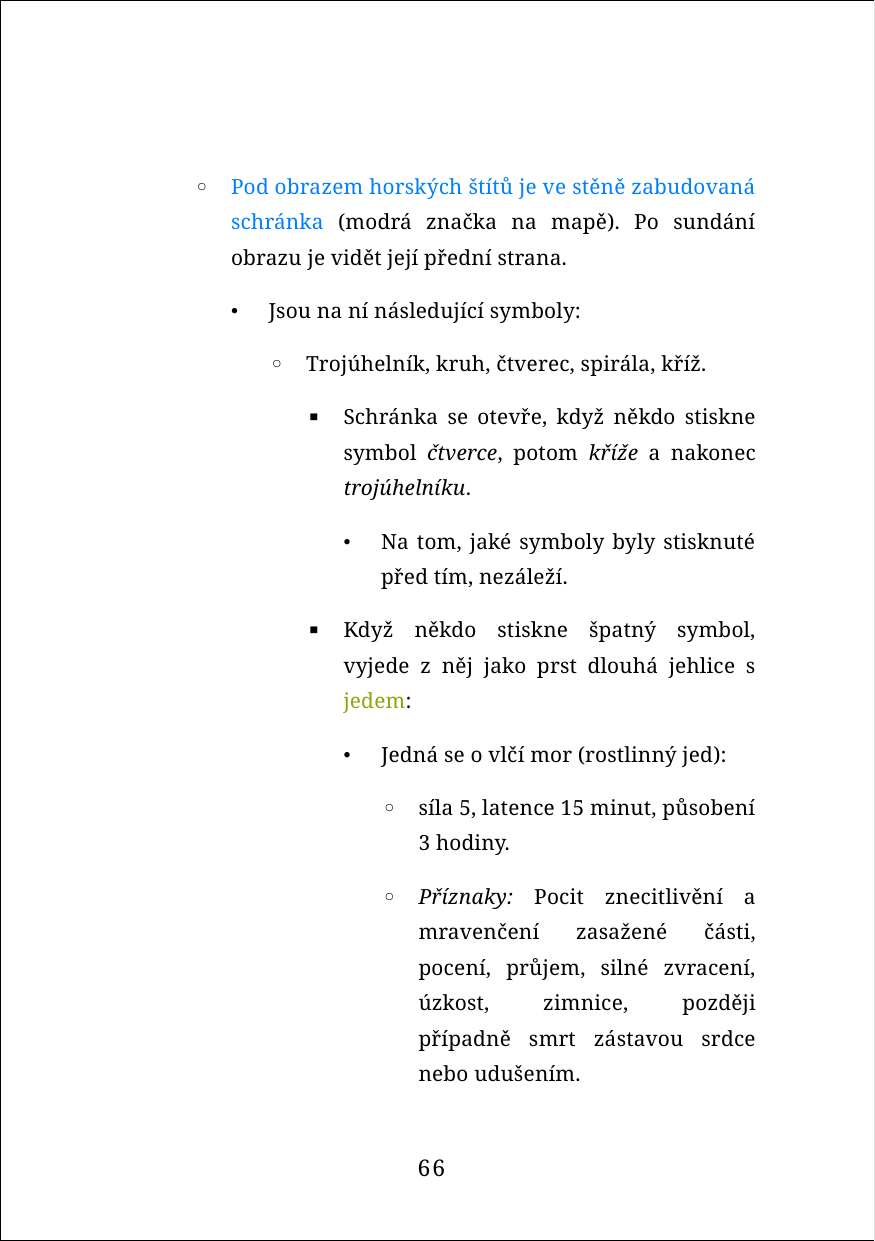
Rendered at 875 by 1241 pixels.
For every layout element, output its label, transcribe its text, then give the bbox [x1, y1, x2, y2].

list Jsou na ní následující symboly: [231, 296, 756, 324]
list síla 5, latence 15 minut, působení 3 hodiny. [381, 793, 756, 857]
list Na tom, jaké symboly byly stisknuté před tím, nezáleží. [343, 527, 756, 591]
list Trojúhelník, kruh, čtverec, spirála, kříž. [268, 349, 756, 378]
list Schránka se otevře, když někdo stiskne symbol čtverce, potom kříže a nakonec trojúhelníku. [306, 402, 756, 502]
list Jedná se o vlčí mor (rostlinný jed): [343, 740, 756, 768]
list Pod obrazem horských štítů je ve stěně zabudovaná schránka (modrá značka na mapě). Po sundání obrazu je vidět její přední strana. [193, 172, 756, 271]
list Příznaky: Pocit znecitlivění a mravenčení zasažené části, pocení, průjem, silné zvracení, úzkost, zimnice, později případně smrt zástavou srdce nebo udušením. [381, 882, 756, 1088]
list Když někdo stiskne špatný symbol, vyjede z něj jako prst dlouhá jehlice s jedem: [306, 616, 756, 715]
